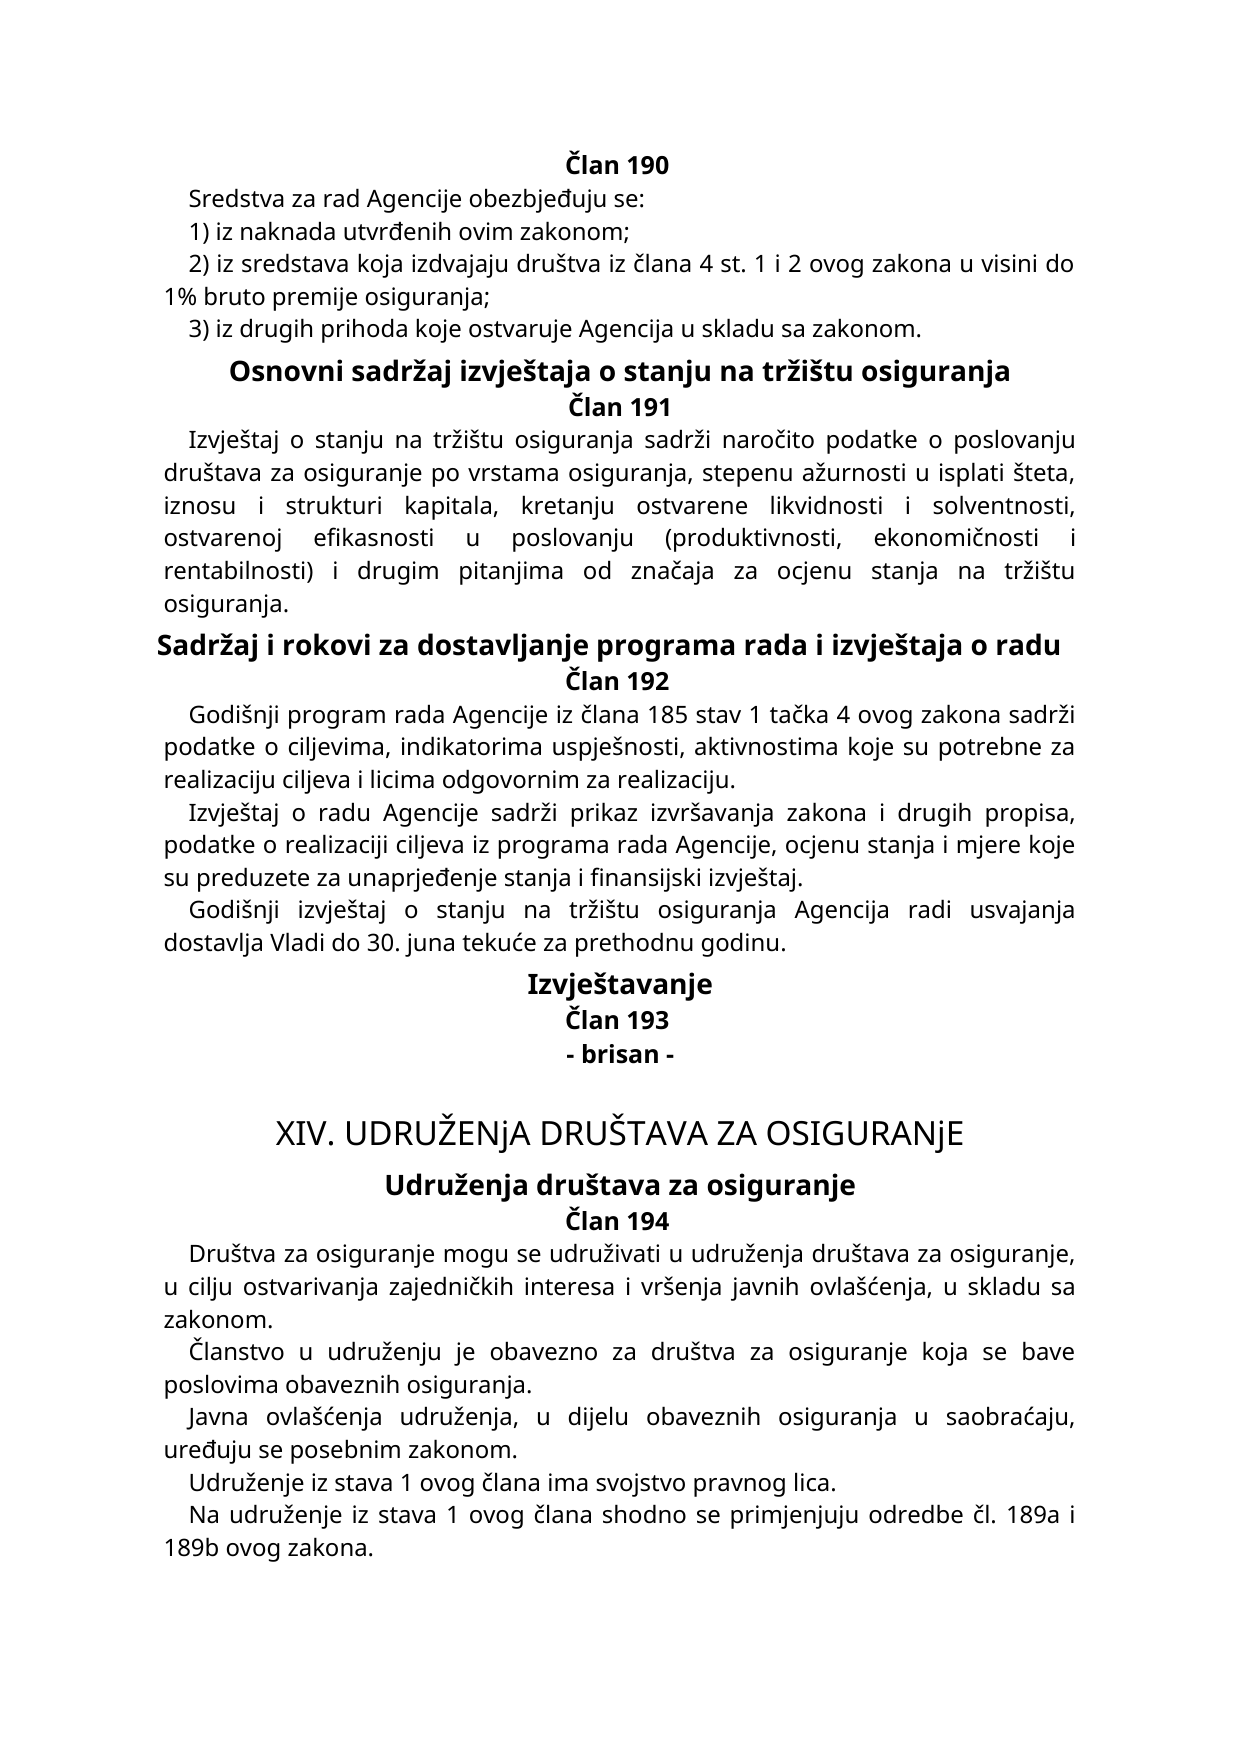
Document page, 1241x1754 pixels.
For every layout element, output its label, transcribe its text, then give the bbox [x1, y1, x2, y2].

text Na udruženje iz stava 1 ovog člana shodno se primjenjuju odredbe čl. 189a i 189b ovog zakona. [163, 1498, 1077, 1563]
text Član 192 ﻿ [148, 663, 1093, 698]
text Član 191 [148, 389, 1093, 423]
text Sadržaj i rokovi za dostavljanje programa rada i izvještaja o radu ﻿ [148, 625, 1093, 663]
text 3) iz drugih prihoda koje ostvaruje Agencija u skladu sa zakonom. [163, 312, 1077, 345]
text Javna ovlašćenja udruženja, u dijelu obaveznih osiguranja u saobraćaju, uređuju se posebnim zakonom. [163, 1400, 1077, 1465]
text Sredstva za rad Agencije obezbjeđuju se: [163, 182, 1077, 214]
text 1) iz naknada utvrđenih ovim zakonom; [163, 214, 1077, 247]
text 2) iz sredstava koja izdvajaju društva iz člana 4 st. 1 i 2 ovog zakona u visini do 1% bruto premije osiguranja; [163, 247, 1077, 312]
text Udruženje iz stava 1 ovog člana ima svojstvo pravnog lica. [163, 1465, 1077, 1498]
text Godišnji program rada Agencije iz člana 185 stav 1 tačka 4 ovog zakona sadrži podatke o ciljevima, indikatorima uspješnosti, aktivnostima koje su potrebne za realizaciju ciljeva i licima odgovornim za realizaciju. [163, 698, 1077, 795]
text Izvještaj o stanju na tržištu osiguranja sadrži naročito podatke o poslovanju društava za osiguranje po vrstama osiguranja, stepenu ažurnosti u isplati šteta, iznosu i strukturi kapitala, kretanju ostvarene likvidnosti i solventnosti, ostvarenoj efikasnosti u poslovanju (produktivnosti, ekonomičnosti i rentabilnosti) i drugim pitanjima od značaja za ocjenu stanja na tržištu osiguranja. [163, 423, 1077, 619]
text Izvještaj o radu Agencije sadrži prikaz izvršavanja zakona i drugih propisa, podatke o realizaciji ciljeva iz programa rada Agencije, ocjenu stanja i mjere koje su preduzete za unaprjeđenje stanja i finansijski izvještaj. [163, 795, 1077, 893]
text - brisan - [148, 1037, 1093, 1071]
text Izvještavanje [148, 965, 1093, 1003]
text Osnovni sadržaj izvještaja o stanju na tržištu osiguranja [148, 351, 1093, 389]
text Član 193 ﻿ [148, 1003, 1093, 1037]
text Član 194 ﻿ [148, 1203, 1093, 1237]
text Članstvo u udruženju je obavezno za društva za osiguranje koja se bave poslovima obaveznih osiguranja. [163, 1335, 1077, 1400]
text XIV. UDRUŽENjA DRUŠTAVA ZA OSIGURANjE [148, 1110, 1093, 1155]
text Društva za osiguranje mogu se udruživati u udruženja društava za osiguranje, u cilju ostvarivanja zajedničkih interesa i vršenja javnih ovlašćenja, u skladu sa zakonom. [163, 1237, 1077, 1335]
text Udruženja društava za osiguranje [148, 1165, 1093, 1203]
text Godišnji izvještaj o stanju na tržištu osiguranja Agencija radi usvajanja dostavlja Vladi do 30. juna tekuće za prethodnu godinu. [163, 893, 1077, 958]
text Član 190 [148, 148, 1093, 182]
